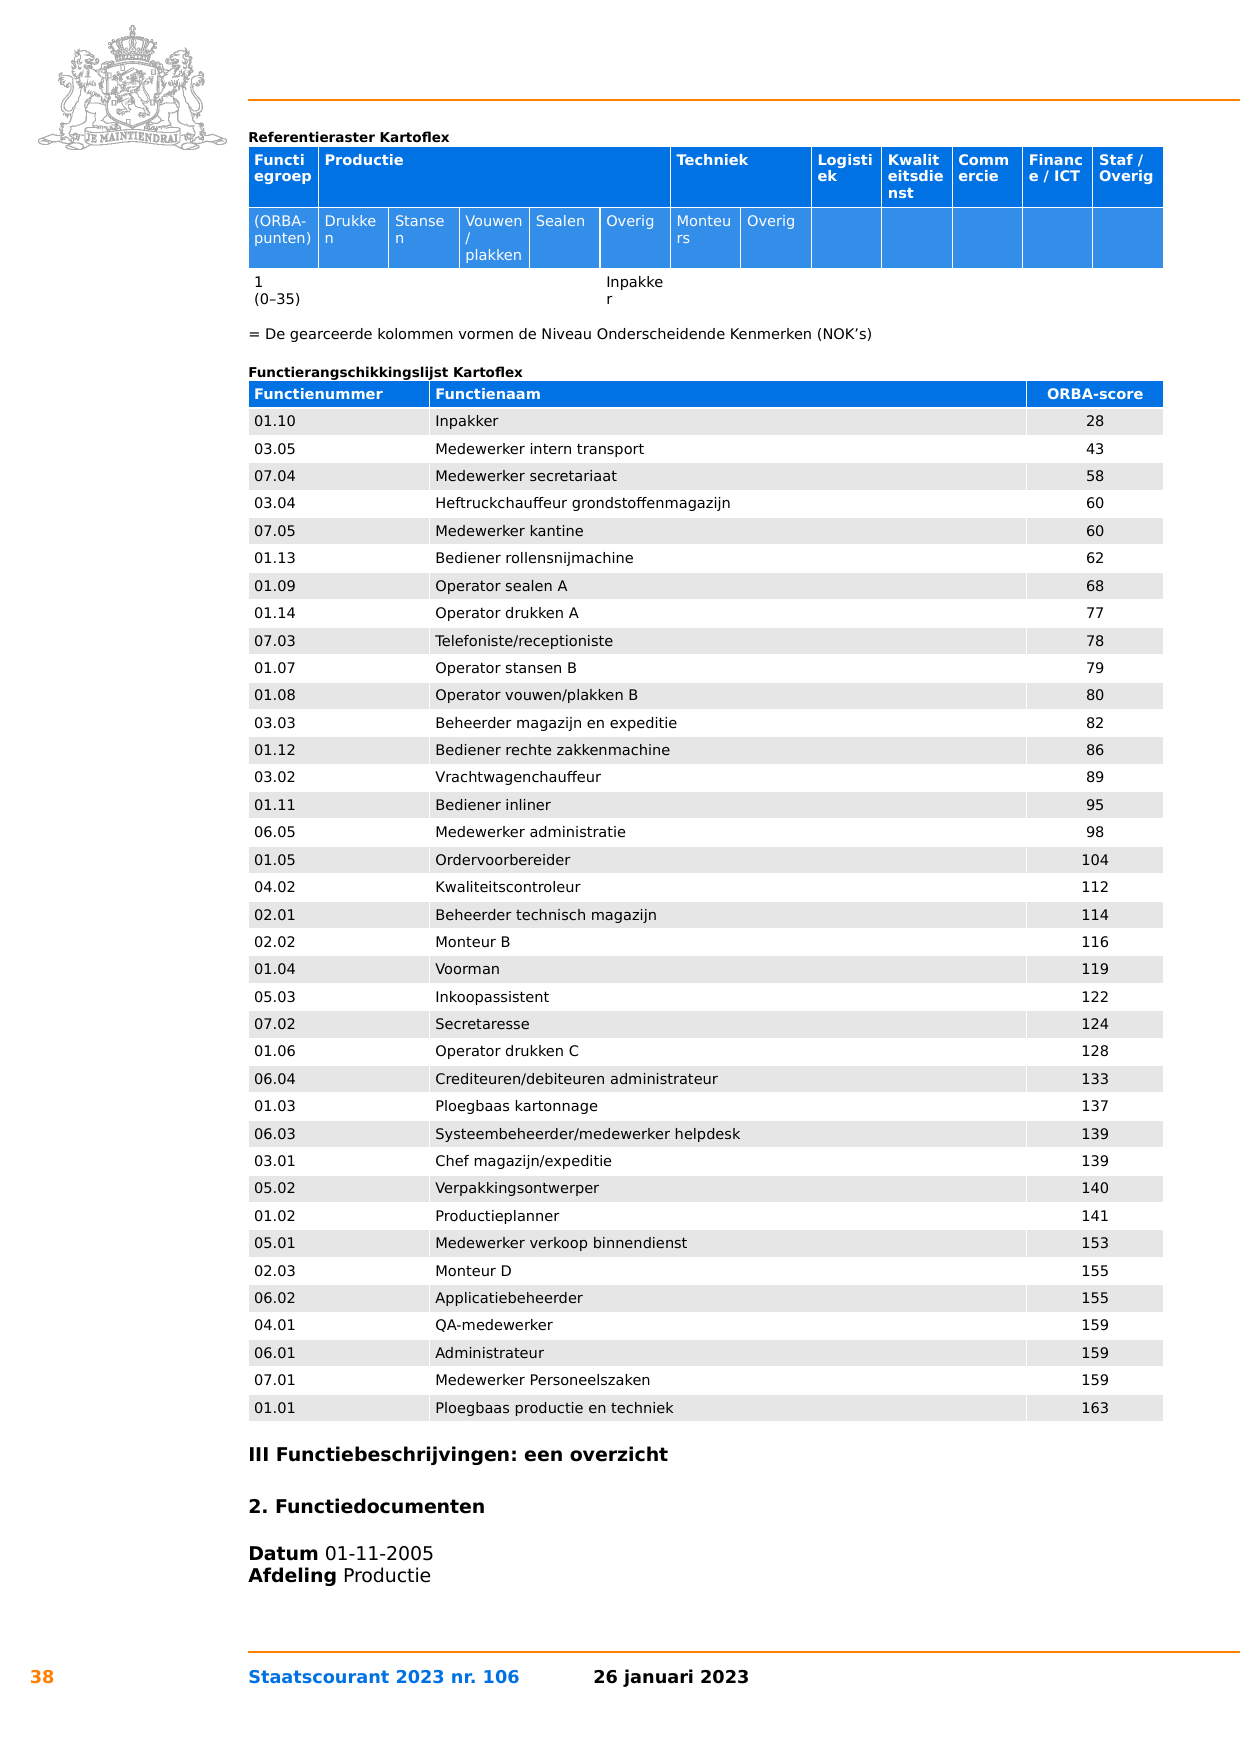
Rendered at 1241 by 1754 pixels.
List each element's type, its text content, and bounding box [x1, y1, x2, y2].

table_cell 78 [1027, 628, 1163, 654]
table_cell [530, 269, 599, 313]
table_cell 06.04 [249, 1066, 429, 1092]
table_cell 05.03 [249, 984, 429, 1010]
table_cell 137 [1027, 1094, 1163, 1120]
table_cell Medewerker administratie [430, 820, 1026, 846]
table_cell 01.04 [249, 956, 429, 983]
table_cell 139 [1027, 1148, 1163, 1174]
table_cell Inkoopassistent [430, 984, 1026, 1010]
table_cell 06.02 [249, 1285, 429, 1312]
table_cell Drukken [319, 208, 388, 268]
table_cell 03.05 [249, 436, 429, 462]
table_cell Functiegroep [249, 147, 318, 207]
table_cell Voorman [430, 956, 1026, 983]
table_cell 07.04 [249, 463, 429, 490]
table_cell Logistiek [812, 147, 881, 207]
table_cell Operator vouwen/plakken B [430, 683, 1026, 709]
table_cell [1023, 269, 1092, 313]
table_cell 06.05 [249, 820, 429, 846]
table_cell [741, 269, 811, 313]
table_cell (ORBA-punten) [249, 208, 318, 268]
table_cell 07.05 [249, 518, 429, 544]
table_cell Ploegbaas productie en techniek [430, 1395, 1026, 1421]
table_cell [1093, 208, 1163, 268]
table_cell 03.01 [249, 1148, 429, 1174]
table_cell 133 [1027, 1066, 1163, 1092]
table_cell Chef magazijn/expeditie [430, 1148, 1026, 1174]
table_cell 06.03 [249, 1121, 429, 1147]
table_cell 04.02 [249, 874, 429, 901]
table_cell Monteurs [671, 208, 740, 268]
table_cell Bediener rollensnijmachine [430, 546, 1026, 572]
table_cell 119 [1027, 956, 1163, 983]
table_cell 95 [1027, 792, 1163, 818]
text Afdeling Productie [248, 1565, 1163, 1587]
table_cell Techniek [671, 147, 811, 207]
table_cell 01.01 [249, 1395, 429, 1421]
table_cell 122 [1027, 984, 1163, 1010]
table_cell Operator sealen A [430, 573, 1026, 599]
table_cell Heftruckchauffeur grondstoffenmagazijn [430, 491, 1026, 517]
table_cell Medewerker secretariaat [430, 463, 1026, 490]
table_cell Verpakkingsontwerper [430, 1176, 1026, 1202]
table_header Functierangschikkingslijst Kartoflex [248, 364, 1163, 380]
table_cell [953, 208, 1022, 268]
table_cell 124 [1027, 1011, 1163, 1038]
table_cell ORBA-score [1027, 381, 1163, 407]
table_cell [460, 269, 529, 313]
table_cell = De gearceerde kolommen vormen de Niveau Onderscheidende Kenmerken (NOK’s) [248, 314, 1163, 342]
table_cell 01.02 [249, 1203, 429, 1229]
table_cell 159 [1027, 1340, 1163, 1366]
table_cell 60 [1027, 518, 1163, 544]
table_cell Operator drukken C [430, 1039, 1026, 1065]
table_cell 02.01 [249, 902, 429, 928]
table_cell 139 [1027, 1121, 1163, 1147]
table_cell 163 [1027, 1395, 1163, 1421]
table_cell Applicatiebeheerder [430, 1285, 1026, 1312]
table_cell 140 [1027, 1176, 1163, 1202]
table_cell 07.03 [249, 628, 429, 654]
table_cell 80 [1027, 683, 1163, 709]
table_cell Vouwen/ plakken [460, 208, 529, 268]
table_cell 03.02 [249, 765, 429, 791]
table_cell Kwaliteitsdienst [882, 147, 952, 207]
table_cell [671, 269, 740, 313]
table_cell 98 [1027, 820, 1163, 846]
table_cell 02.03 [249, 1258, 429, 1284]
table_cell Functienaam [430, 381, 1026, 407]
table_cell 01.14 [249, 600, 429, 627]
table_cell 89 [1027, 765, 1163, 791]
table_cell Crediteuren/debiteuren administrateur [430, 1066, 1026, 1092]
table_cell 01.10 [249, 409, 429, 435]
table_cell [1093, 269, 1163, 313]
table_cell [389, 269, 459, 313]
table_cell 07.02 [249, 1011, 429, 1038]
table_cell 04.01 [249, 1313, 429, 1339]
table_cell Systeembeheerder/medewerker helpdesk [430, 1121, 1026, 1147]
table_cell 62 [1027, 546, 1163, 572]
table_cell Productie [319, 147, 670, 207]
table_cell 03.03 [249, 710, 429, 736]
table_cell Sealen [530, 208, 599, 268]
table_cell 1 (0–35) [249, 269, 318, 313]
table_cell 112 [1027, 874, 1163, 901]
table_cell Inpakker [430, 409, 1026, 435]
table_cell 159 [1027, 1313, 1163, 1339]
table_cell 43 [1027, 436, 1163, 462]
table_cell 114 [1027, 902, 1163, 928]
table_cell Monteur D [430, 1258, 1026, 1284]
table_cell 01.03 [249, 1094, 429, 1120]
table_cell Overig [601, 208, 670, 268]
table_cell Finance / ICT [1023, 147, 1092, 207]
table_cell Telefoniste/receptioniste [430, 628, 1026, 654]
table_cell Beheerder magazijn en expeditie [430, 710, 1026, 736]
table_cell 05.02 [249, 1176, 429, 1202]
table_cell Functienummer [249, 381, 429, 407]
table_cell 28 [1027, 409, 1163, 435]
table_cell Staf / Overig [1093, 147, 1163, 207]
table_cell Ploegbaas kartonnage [430, 1094, 1026, 1120]
table_cell 01.07 [249, 655, 429, 681]
table_cell Secretaresse [430, 1011, 1026, 1038]
table_cell [1023, 208, 1092, 268]
table_cell Beheerder technisch magazijn [430, 902, 1026, 928]
table_cell [319, 269, 388, 313]
table_cell 07.01 [249, 1368, 429, 1394]
table_cell 01.12 [249, 737, 429, 764]
subtitle 2. Functiedocumenten [248, 1496, 1163, 1518]
table_cell 01.06 [249, 1039, 429, 1065]
table_cell 153 [1027, 1230, 1163, 1257]
table_cell Stansen [389, 208, 459, 268]
table_cell 77 [1027, 600, 1163, 627]
table_cell 60 [1027, 491, 1163, 517]
text III Functiebeschrijvingen: een overzicht [248, 1444, 1163, 1466]
table_cell Bediener inliner [430, 792, 1026, 818]
table_cell 01.09 [249, 573, 429, 599]
text Datum 01-11-2005 [248, 1543, 1163, 1565]
table_cell 01.13 [249, 546, 429, 572]
table_cell 01.05 [249, 847, 429, 873]
table_cell Bediener rechte zakkenmachine [430, 737, 1026, 764]
table_cell Operator stansen B [430, 655, 1026, 681]
table_cell 01.11 [249, 792, 429, 818]
table_header Referentieraster Kartoflex [248, 130, 1163, 146]
table_cell Medewerker intern transport [430, 436, 1026, 462]
table_cell 68 [1027, 573, 1163, 599]
table_cell [812, 208, 881, 268]
table_cell Monteur B [430, 929, 1026, 955]
table_cell Commercie [953, 147, 1022, 207]
table_cell Inpakker [601, 269, 670, 313]
table_cell 03.04 [249, 491, 429, 517]
table_cell 02.02 [249, 929, 429, 955]
table_cell Medewerker verkoop binnendienst [430, 1230, 1026, 1257]
picture [38, 25, 227, 150]
table_cell 116 [1027, 929, 1163, 955]
table_cell 58 [1027, 463, 1163, 490]
table_cell 06.01 [249, 1340, 429, 1366]
table_cell [953, 269, 1022, 313]
table_cell 159 [1027, 1368, 1163, 1394]
table_cell 141 [1027, 1203, 1163, 1229]
table_cell 128 [1027, 1039, 1163, 1065]
table_cell Kwaliteitscontroleur [430, 874, 1026, 901]
table_cell 79 [1027, 655, 1163, 681]
table_cell Administrateur [430, 1340, 1026, 1366]
table_cell 155 [1027, 1258, 1163, 1284]
table_cell Ordervoorbereider [430, 847, 1026, 873]
table_cell 104 [1027, 847, 1163, 873]
table_cell Productieplanner [430, 1203, 1026, 1229]
table_cell 05.01 [249, 1230, 429, 1257]
table_cell 82 [1027, 710, 1163, 736]
table_cell QA-medewerker [430, 1313, 1026, 1339]
table_cell [812, 269, 881, 313]
table_cell [882, 269, 952, 313]
table_cell 155 [1027, 1285, 1163, 1312]
table_cell Overig [741, 208, 811, 268]
table_cell 01.08 [249, 683, 429, 709]
table_cell 86 [1027, 737, 1163, 764]
table_cell Medewerker kantine [430, 518, 1026, 544]
table_cell [882, 208, 952, 268]
table_cell Medewerker Personeelszaken [430, 1368, 1026, 1394]
table_cell Vrachtwagenchauffeur [430, 765, 1026, 791]
table_cell Operator drukken A [430, 600, 1026, 627]
